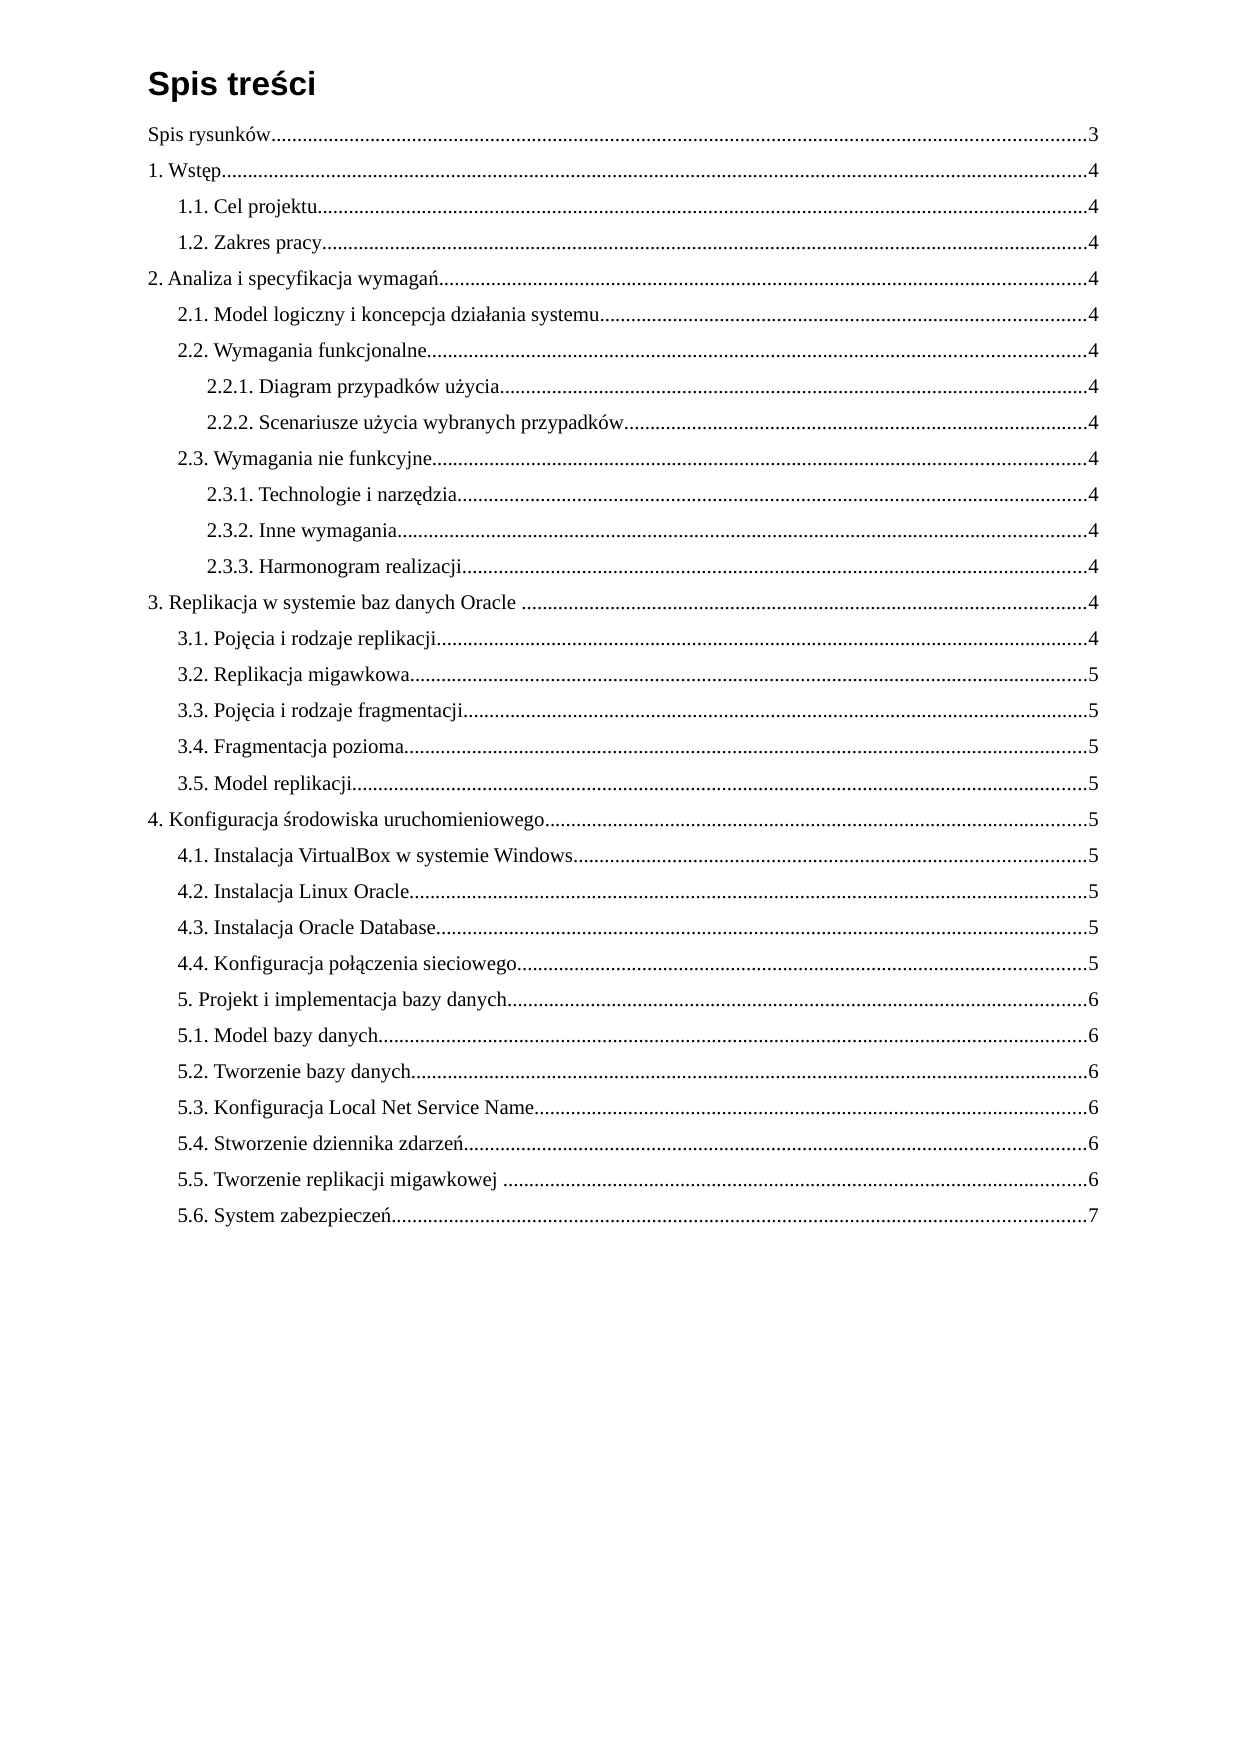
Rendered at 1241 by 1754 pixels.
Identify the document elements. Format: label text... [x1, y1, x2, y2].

subtitle Spis treści [148, 64, 1098, 102]
text 4. Konfiguracja środowiska uruchomieniowego 5 [148, 806, 1098, 831]
text Spis rysunków 3 [148, 122, 1098, 146]
text 4.1. Instalacja VirtualBox w systemie Windows 5 [177, 842, 1098, 867]
text 3.4. Fragmentacja pozioma 5 [177, 734, 1098, 758]
text 2.3.1. Technologie i narzędzia 4 [207, 482, 1098, 506]
text 3.2. Replikacja migawkowa 5 [177, 662, 1098, 686]
text 5.5. Tworzenie replikacji migawkowej 6 [177, 1167, 1098, 1191]
text 3. Replikacja w systemie baz danych Oracle 4 [148, 590, 1098, 614]
text 2.2.2. Scenariusze użycia wybranych przypadków 4 [207, 410, 1098, 434]
text 2.2. Wymagania funkcjonalne 4 [177, 338, 1098, 362]
text 5.4. Stworzenie dziennika zdarzeń 6 [177, 1131, 1098, 1155]
text 2.1. Model logiczny i koncepcja działania systemu 4 [177, 302, 1098, 326]
text 5.3. Konfiguracja Local Net Service Name 6 [177, 1095, 1098, 1119]
text 1. Wstęp 4 [148, 158, 1098, 182]
text 3.3. Pojęcia i rodzaje fragmentacji 5 [177, 698, 1098, 722]
text 1.2. Zakres pracy 4 [177, 230, 1098, 254]
text 2.2.1. Diagram przypadków użycia 4 [207, 374, 1098, 398]
text 2.3.3. Harmonogram realizacji 4 [207, 554, 1098, 578]
text 2.3.2. Inne wymagania 4 [207, 518, 1098, 542]
text 5. Projekt i implementacja bazy danych 6 [177, 987, 1098, 1011]
text 4.4. Konfiguracja połączenia sieciowego 5 [177, 951, 1098, 975]
text 2.3. Wymagania nie funkcyjne 4 [177, 446, 1098, 470]
text 5.2. Tworzenie bazy danych 6 [177, 1059, 1098, 1083]
text 1.1. Cel projektu 4 [177, 194, 1098, 218]
text 3.1. Pojęcia i rodzaje replikacji 4 [177, 626, 1098, 650]
text 4.3. Instalacja Oracle Database 5 [177, 914, 1098, 939]
text 5.1. Model bazy danych 6 [177, 1023, 1098, 1047]
text 4.2. Instalacja Linux Oracle 5 [177, 878, 1098, 903]
text 3.5. Model replikacji 5 [177, 770, 1098, 794]
text 2. Analiza i specyfikacja wymagań 4 [148, 266, 1098, 290]
text 5.6. System zabezpieczeń 7 [177, 1203, 1098, 1227]
